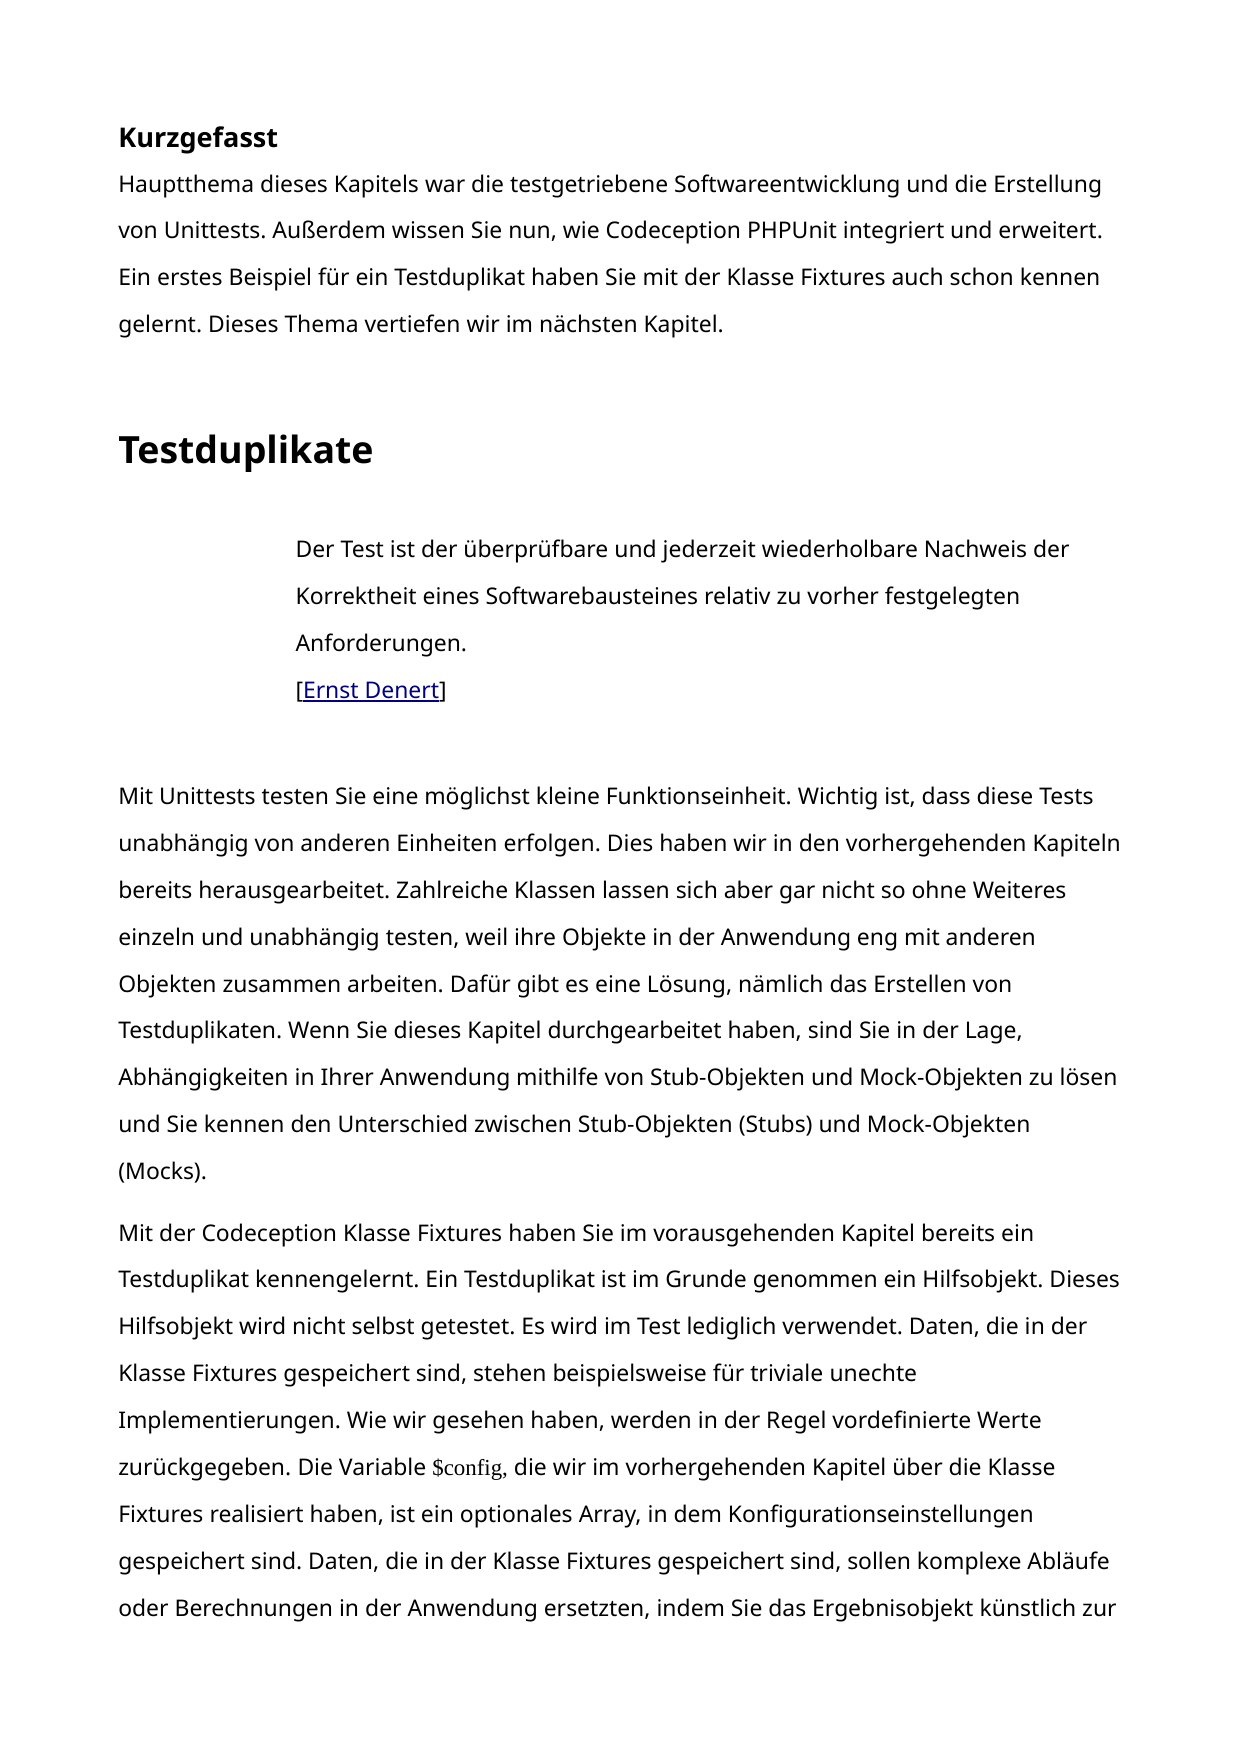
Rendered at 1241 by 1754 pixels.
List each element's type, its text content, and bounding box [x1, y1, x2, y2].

subtitle Kurzgefasst [118, 118, 1122, 155]
subtitle Testduplikate [118, 423, 1122, 474]
text Mit der Codeception Klasse Fixtures haben Sie im vorausgehenden Kapitel bereits ein Testduplikat kennengelernt. Ein Testduplikat ist im Grunde genommen ein Hilfsobjekt. Dieses Hilfsobjekt wird nicht selbst getestet. Es wird im Test lediglich verwendet. Daten, die in der Klasse Fixtures gespeichert sind, stehen beispielsweise für triviale unechte Implementierungen. Wie wir gesehen haben, werden in der Regel vordefinierte Werte zurückgegeben. Die Variable $config, die wir im vorhergehenden Kapitel über die Klasse Fixtures realisiert haben, ist ein optionales Array, in dem Konfigurationseinstellungen gespeichert sind. Daten, die in der Klasse Fixtures gespeichert sind, sollen komplexe Abläufe oder Berechnungen in der Anwendung ersetzten, indem Sie das Ergebnisobjekt künstlich zur [118, 1216, 1122, 1623]
text Der Test ist der überprüfbare und jederzeit wiederholbare Nachweis der Korrektheit eines Softwarebausteines relativ zu vorher festgelegten Anforderungen. [Ernst Denert] [295, 533, 1122, 705]
text Hauptthema dieses Kapitels war die testgetriebene Softwareentwicklung und die Erstellung von Unittests. Außerdem wissen Sie nun, wie Codeception PHPUnit integriert und erweitert. Ein erstes Beispiel für ein Testduplikat haben Sie mit der Klasse Fixtures auch schon kennen gelernt. Dieses Thema vertiefen wir im nächsten Kapitel. [118, 167, 1122, 339]
text Mit Unittests testen Sie eine möglichst kleine Funktionseinheit. Wichtig ist, dass diese Tests unabhängig von anderen Einheiten erfolgen. Dies haben wir in den vorhergehenden Kapiteln bereits herausgearbeitet. Zahlreiche Klassen lassen sich aber gar nicht so ohne Weiteres einzeln und unabhängig testen, weil ihre Objekte in der Anwendung eng mit anderen Objekten zusammen arbeiten. Dafür gibt es eine Lösung, nämlich das Erstellen von Testduplikaten. Wenn Sie dieses Kapitel durchgearbeitet haben, sind Sie in der Lage, Abhängigkeiten in Ihrer Anwendung mithilfe von Stub-Objekten und Mock-Objekten zu lösen und Sie kennen den Unterschied zwischen Stub-Objekten (Stubs) und Mock-Objekten (Mocks). [118, 780, 1122, 1186]
